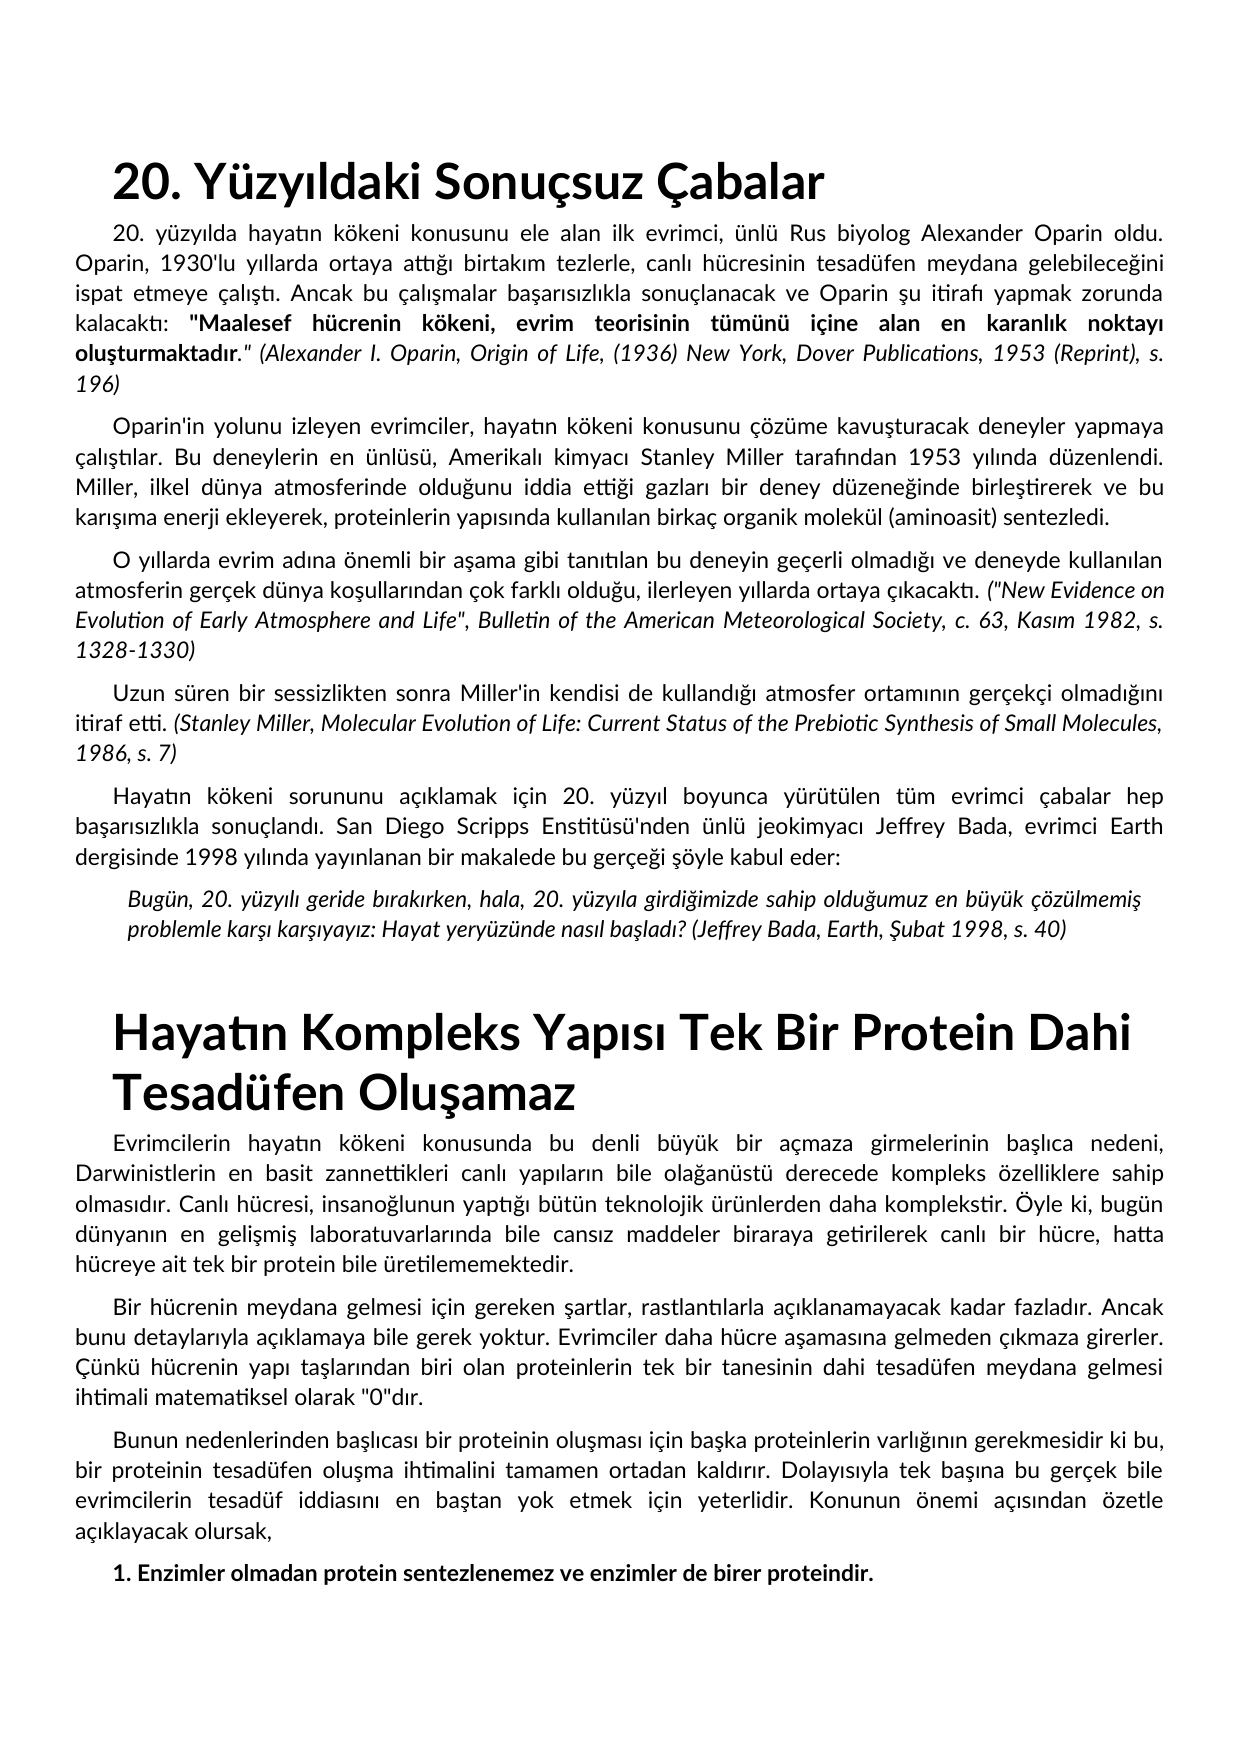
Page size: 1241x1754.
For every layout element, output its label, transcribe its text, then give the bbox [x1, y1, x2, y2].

subtitle Hayatın Kompleks Yapısı Tek Bir Protein Dahi Tesadüfen Oluşamaz [112, 1001, 1165, 1121]
text Hayatın kökeni sorununu açıklamak için 20. yüzyıl boyunca yürütülen tüm evrimci çabalar hep başarısızlıkla sonuçlandı. San Diego Scripps Enstitüsü'nden ünlü jeokimyacı Jeffrey Bada, evrimci Earth dergisinde 1998 yılında yayınlanan bir makalede bu gerçeği şöyle kabul eder: [75, 782, 1165, 870]
text Bir hücrenin meydana gelmesi için gereken şartlar, rastlantılarla açıklanamayacak kadar fazladır. Ancak bunu detaylarıyla açıklamaya bile gerek yoktur. Evrimciler daha hücre aşamasına gelmeden çıkmaza girerler. Çünkü hücrenin yapı taşlarından biri olan proteinlerin tek bir tanesinin dahi tesadüfen meydana gelmesi ihtimali matematiksel olarak "0"dır. [75, 1292, 1165, 1411]
text Oparin'in yolunu izleyen evrimciler, hayatın kökeni konusunu çözüme kavuşturacak deneyler yapmaya çalıştılar. Bu deneylerin en ünlüsü, Amerikalı kimyacı Stanley Miller tarafından 1953 yılında düzenlendi. Miller, ilkel dünya atmosferinde olduğunu iddia ettiği gazları bir deney düzeneğinde birleştirerek ve bu karışıma enerji ekleyerek, proteinlerin yapısında kullanılan birkaç organik molekül (aminoasit) sentezledi. [75, 412, 1165, 530]
subtitle 20. Yüzyıldaki Sonuçsuz Çabalar [112, 150, 1165, 210]
text Uzun süren bir sessizlikten sonra Miller'in kendisi de kullandığı atmosfer ortamının gerçekçi olmadığını itiraf etti. (Stanley Miller, Molecular Evolution of Life: Current Status of the Prebiotic Synthesis of Small Molecules, 1986, s. 7) [75, 679, 1165, 767]
text 1. Enzimler olmadan protein sentezlenemez ve enzimler de birer proteindir. [75, 1559, 1165, 1587]
text 20. yüzyılda hayatın kökeni konusunu ele alan ilk evrimci, ünlü Rus biyolog Alexander Oparin oldu. Oparin, 1930'lu yıllarda ortaya attığı birtakım tezlerle, canlı hücresinin tesadüfen meydana gelebileceğini ispat etmeye çalıştı. Ancak bu çalışmalar başarısızlıkla sonuçlanacak ve Oparin şu itirafı yapmak zorunda kalacaktı: "Maalesef hücrenin kökeni, evrim teorisinin tümünü içine alan en karanlık noktayı oluşturmaktadır." (Alexander I. Oparin, Origin of Life, (1936) New York, Dover Publications, 1953 (Reprint), s. 196) [75, 218, 1165, 397]
text O yıllarda evrim adına önemli bir aşama gibi tanıtılan bu deneyin geçerli olmadığı ve deneyde kullanılan atmosferin gerçek dünya koşullarından çok farklı olduğu, ilerleyen yıllarda ortaya çıkacaktı. ("New Evidence on Evolution of Early Atmosphere and Life", Bulletin of the American Meteorological Society, c. 63, Kasım 1982, s. 1328-1330) [75, 545, 1165, 663]
text Bunun nedenlerinden başlıcası bir proteinin oluşması için başka proteinlerin varlığının gerekmesidir ki bu, bir proteinin tesadüfen oluşma ihtimalini tamamen ortadan kaldırır. Dolayısıyla tek başına bu gerçek bile evrimcilerin tesadüf iddiasını en baştan yok etmek için yeterlidir. Konunun önemi açısından özetle açıklayacak olursak, [75, 1426, 1165, 1544]
text Evrimcilerin hayatın kökeni konusunda bu denli büyük bir açmaza girmelerinin başlıca nedeni, Darwinistlerin en basit zannettikleri canlı yapıların bile olağanüstü derecede kompleks özelliklere sahip olmasıdır. Canlı hücresi, insanoğlunun yaptığı bütün teknolojik ürünlerden daha komplekstir. Öyle ki, bugün dünyanın en gelişmiş laboratuvarlarında bile cansız maddeler biraraya getirilerek canlı bir hücre, hatta hücreye ait tek bir protein bile üretilememektedir. [75, 1129, 1165, 1277]
text Bugün, 20. yüzyılı geride bırakırken, hala, 20. yüzyıla girdiğimizde sahip olduğumuz en büyük çözülmemiş problemle karşı karşıyayız: Hayat yeryüzünde nasıl başladı? (Jeffrey Bada, Earth, Şubat 1998, s. 40) [127, 885, 1143, 943]
